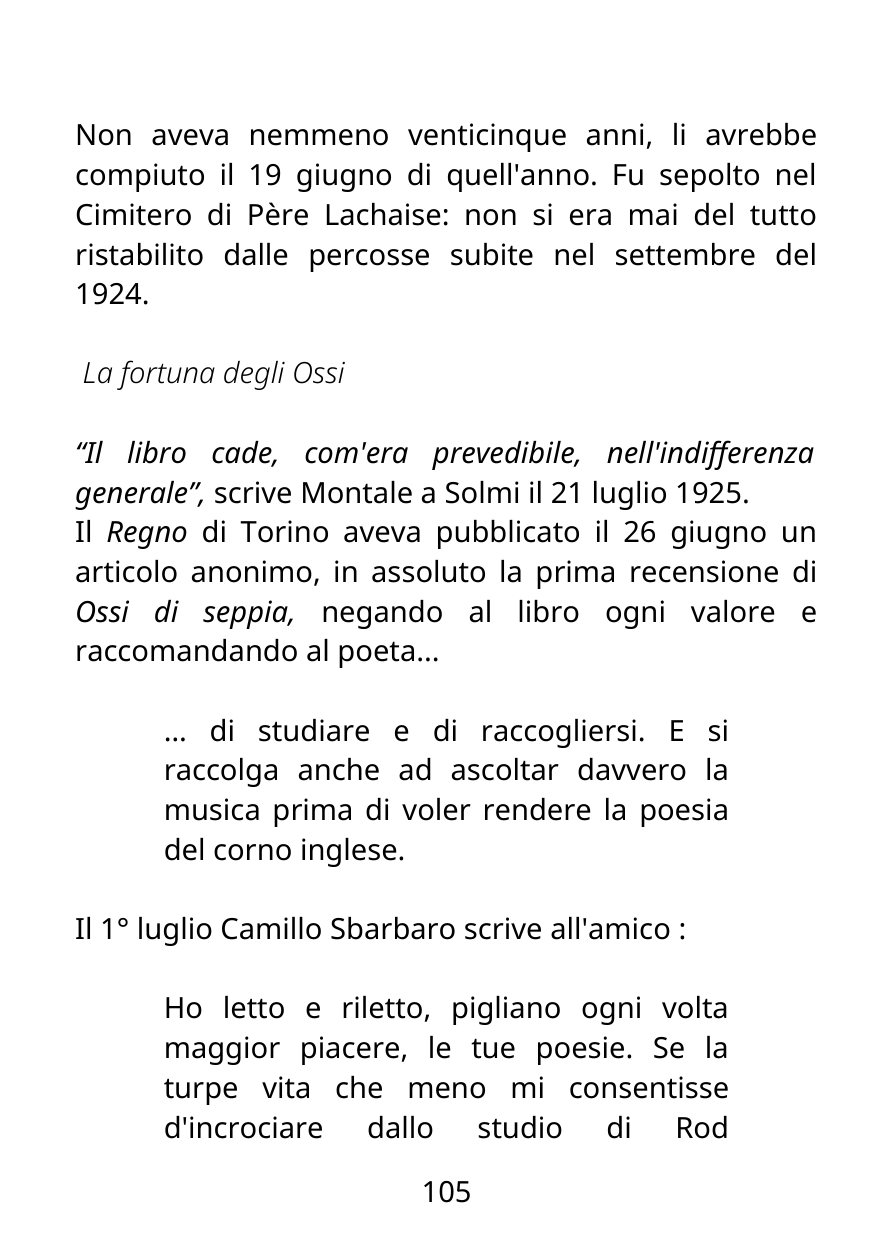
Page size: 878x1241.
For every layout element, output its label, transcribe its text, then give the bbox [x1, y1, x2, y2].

text … di studiare e di raccogliersi. E si raccolga anche ad ascoltar davvero la musica prima di voler rendere la poesia del corno inglese. [163, 710, 729, 869]
text “Il libro cade, com'era prevedibile, nell'indifferenza generale”, scrive Montale a Solmi il 21 luglio 1925. [75, 432, 818, 512]
text Ho letto e riletto, pigliano ogni volta maggior piacere, le tue poesie. Se la turpe vita che meno mi consentisse d'incrociare dallo studio di Rod [163, 988, 729, 1147]
text Il Regno di Torino aveva pubblicato il 26 giugno un articolo anonimo, in assoluto la prima recensione di Ossi di seppia, negando al libro ogni valore e raccomandando al poeta... [75, 512, 818, 670]
subtitle La fortuna degli Ossi [75, 353, 818, 392]
text Il 1° luglio Camillo Sbarbaro scrive all'amico : [75, 908, 818, 948]
text Non aveva nemmeno venticinque anni, li avrebbe compiuto il 19 giugno di quell'anno. Fu sepolto nel Cimitero di Père Lachaise: non si era mai del tutto ristabilito dalle percosse subite nel settembre del 1924. [75, 115, 818, 313]
